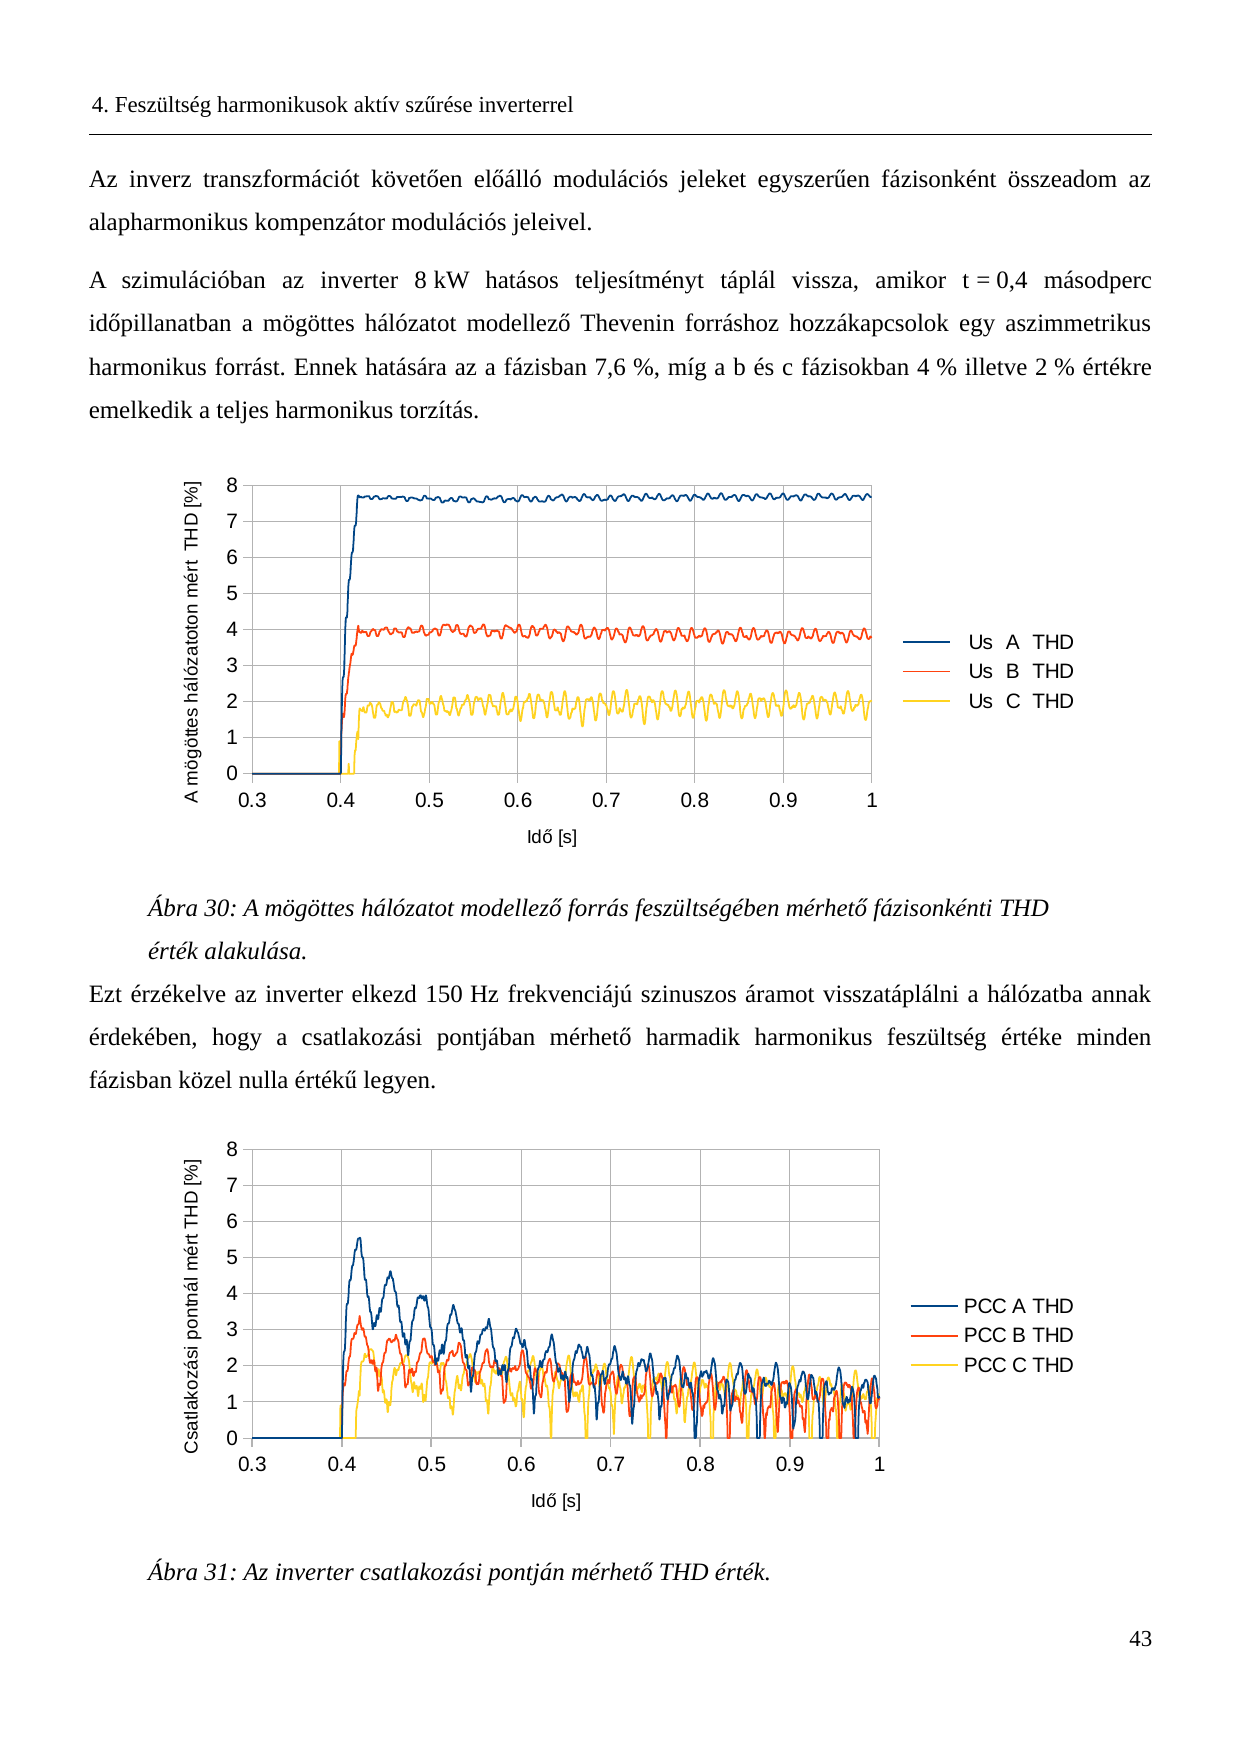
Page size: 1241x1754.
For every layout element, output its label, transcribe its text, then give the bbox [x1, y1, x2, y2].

text A szimulációban az inverter 8 kW hatásos teljesítményt táplál vissza, amikor t = 0,4 másodperc időpillanatban a mögöttes hálózatot modellező Thevenin forráshoz hozzákapcsolok egy aszimmetrikus harmonikus forrást. Ennek hatására az a fázisban 7,6 %, míg a b és c fázisokban 4 % illetve 2 % értékre emelkedik a teljes harmonikus torzítás. [88, 265, 1152, 423]
text Ábra 31: Az inverter csatlakozási pontján mérhető THD érték. [148, 1543, 1093, 1586]
text Ezt érzékelve az inverter elkezd 150 Hz frekvenciájú szinuszos áramot visszatáplálni a hálózatba annak érdekében, hogy a csatlakozási pontjában mérhető harmadik harmonikus feszültség értéke minden fázisban közel nulla értékű legyen. [88, 453, 1152, 1094]
text Az inverz transzformációt követően előálló modulációs jeleket egyszerűen fázisonként összeadom az alapharmonikus kompenzátor modulációs jeleivel. [88, 164, 1152, 236]
text Ábra 30: A mögöttes hálózatot modellező forrás feszültségében mérhető fázisonkénti THD érték alakulása. [148, 879, 1093, 964]
